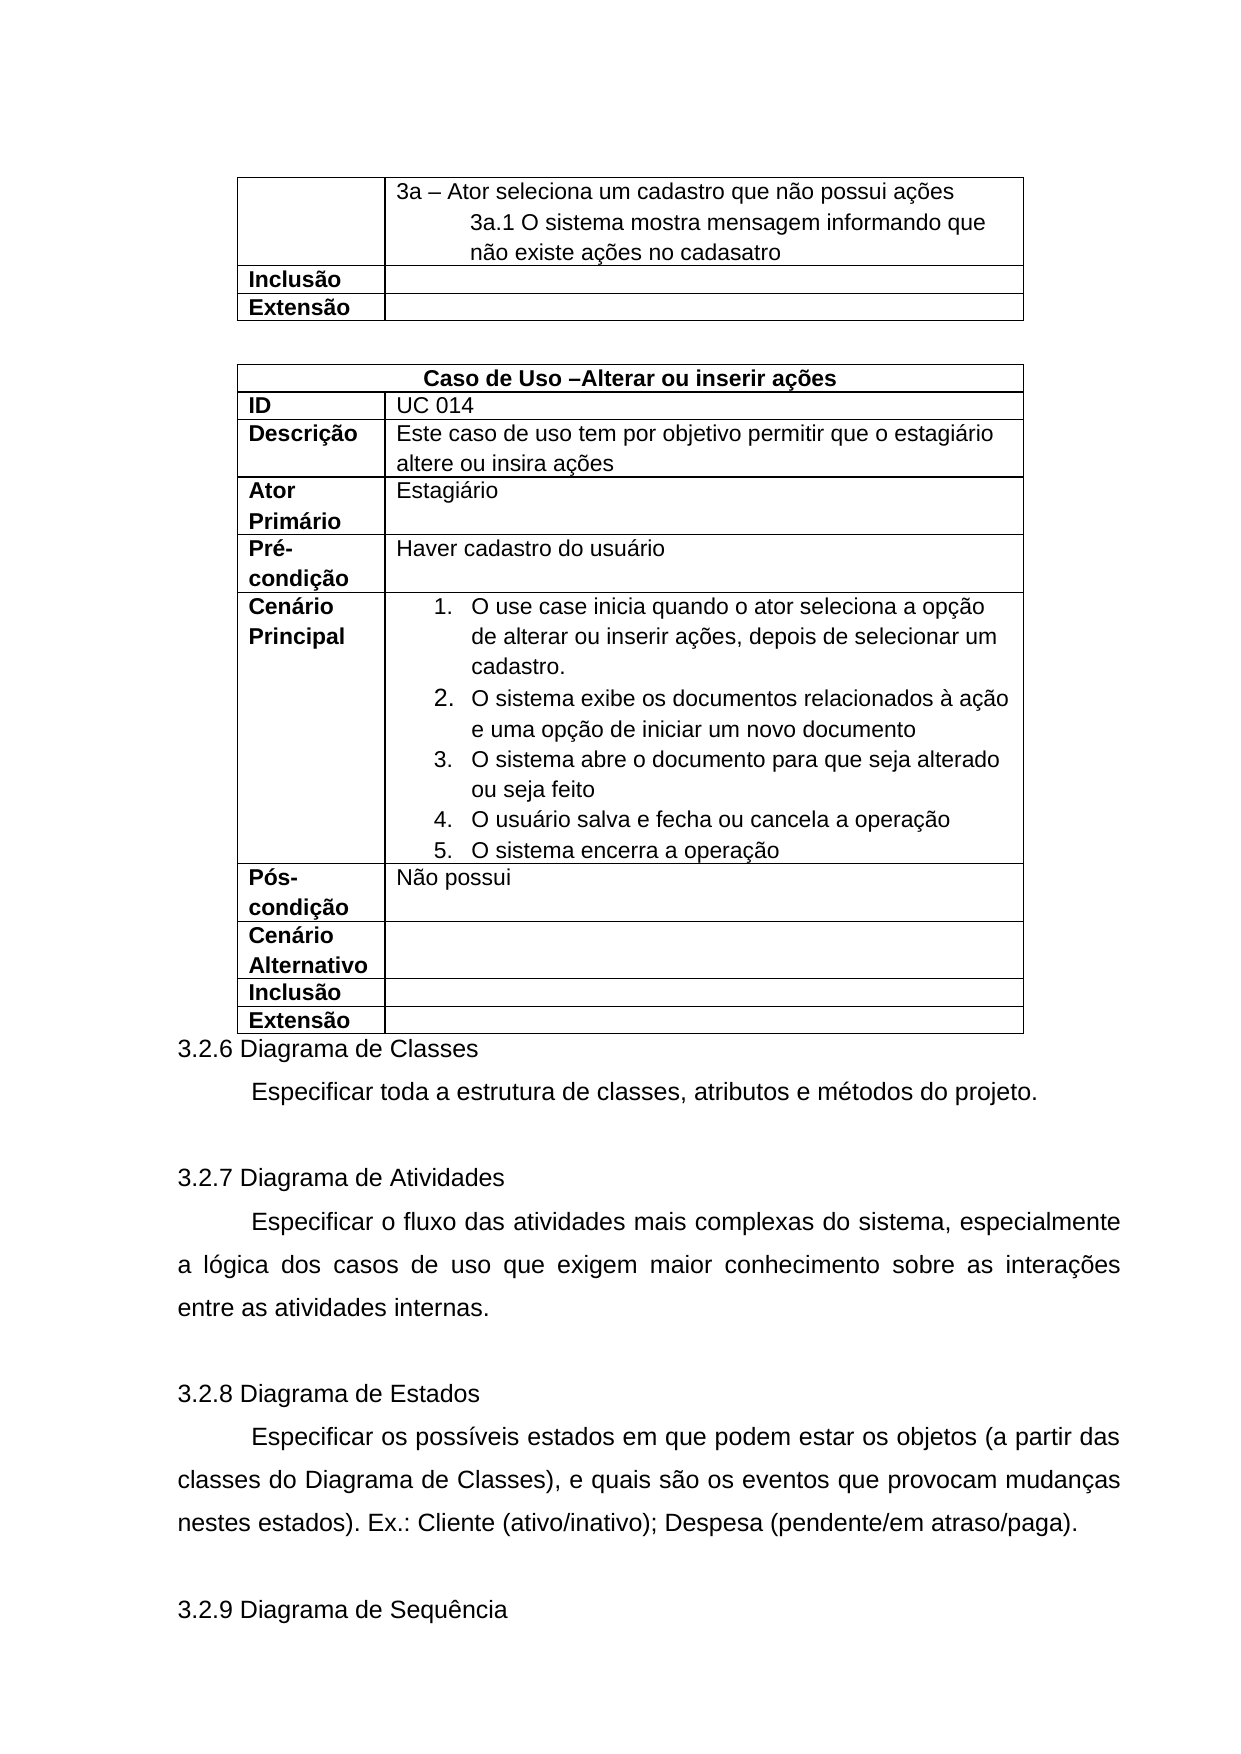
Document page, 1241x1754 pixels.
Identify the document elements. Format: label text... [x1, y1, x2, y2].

table_cell [386, 1007, 1023, 1033]
table_cell [386, 266, 1023, 292]
text Especificar toda a estrutura de classes, atributos e métodos do projeto. [177, 1077, 1122, 1106]
table_cell [386, 979, 1023, 1006]
table_cell Extensão [238, 1007, 384, 1033]
table_cell Ator Primário [238, 478, 384, 534]
table_cell ID [238, 393, 384, 419]
text 3.2.6 Diagrama de Classes [177, 1034, 1122, 1063]
table_cell [238, 178, 384, 265]
table_cell Descrição [238, 420, 384, 476]
text Especificar o fluxo das atividades mais complexas do sistema, especialmente a lógica dos casos de uso que exigem maior conhecimento sobre as interações entre as atividades internas. [177, 1207, 1122, 1322]
table_header Caso de Uso –Alterar ou inserir ações [238, 365, 1023, 391]
table_cell O use case inicia quando o ator seleciona a opção de alterar ou inserir ações, depois de selecionar um cadastro. O sistema exibe os documentos relacionados à ação e uma opção de iniciar um novo documento O sistema abre o documento para que seja alterado ou seja feito O usuário salva e fecha ou cancela a operação O sistema encerra a operação [386, 593, 1023, 863]
text 3.2.7 Diagrama de Atividades [177, 1163, 1122, 1192]
table_cell Este caso de uso tem por objetivo permitir que o estagiário altere ou insira ações [386, 420, 1023, 476]
table_cell Cenário Alternativo [238, 922, 384, 978]
text Especificar os possíveis estados em que podem estar os objetos (a partir das classes do Diagrama de Classes), e quais são os eventos que provocam mudanças nestes estados). Ex.: Cliente (ativo/inativo); Despesa (pendente/em atraso/paga). [177, 1422, 1122, 1537]
table_cell Estagiário [386, 478, 1023, 534]
text 3.2.9 Diagrama de Sequência [177, 1595, 1122, 1623]
table_cell Extensão [238, 294, 384, 320]
table_cell Pré-condição [238, 535, 384, 592]
table_cell [386, 294, 1023, 320]
text 3.2.8 Diagrama de Estados [177, 1379, 1122, 1408]
table_cell Cenário Principal [238, 593, 384, 863]
table_cell Pós-condição [238, 864, 384, 921]
table_cell [386, 922, 1023, 978]
table_cell UC 014 [386, 393, 1023, 419]
table_cell Não possui [386, 864, 1023, 921]
table_cell Inclusão [238, 979, 384, 1006]
table_cell Inclusão [238, 266, 384, 292]
table_cell Haver cadastro do usuário [386, 535, 1023, 592]
table_cell 3a – Ator seleciona um cadastro que não possui ações 3a.1 O sistema mostra mensagem informando que não existe ações no cadasatro [386, 178, 1023, 265]
